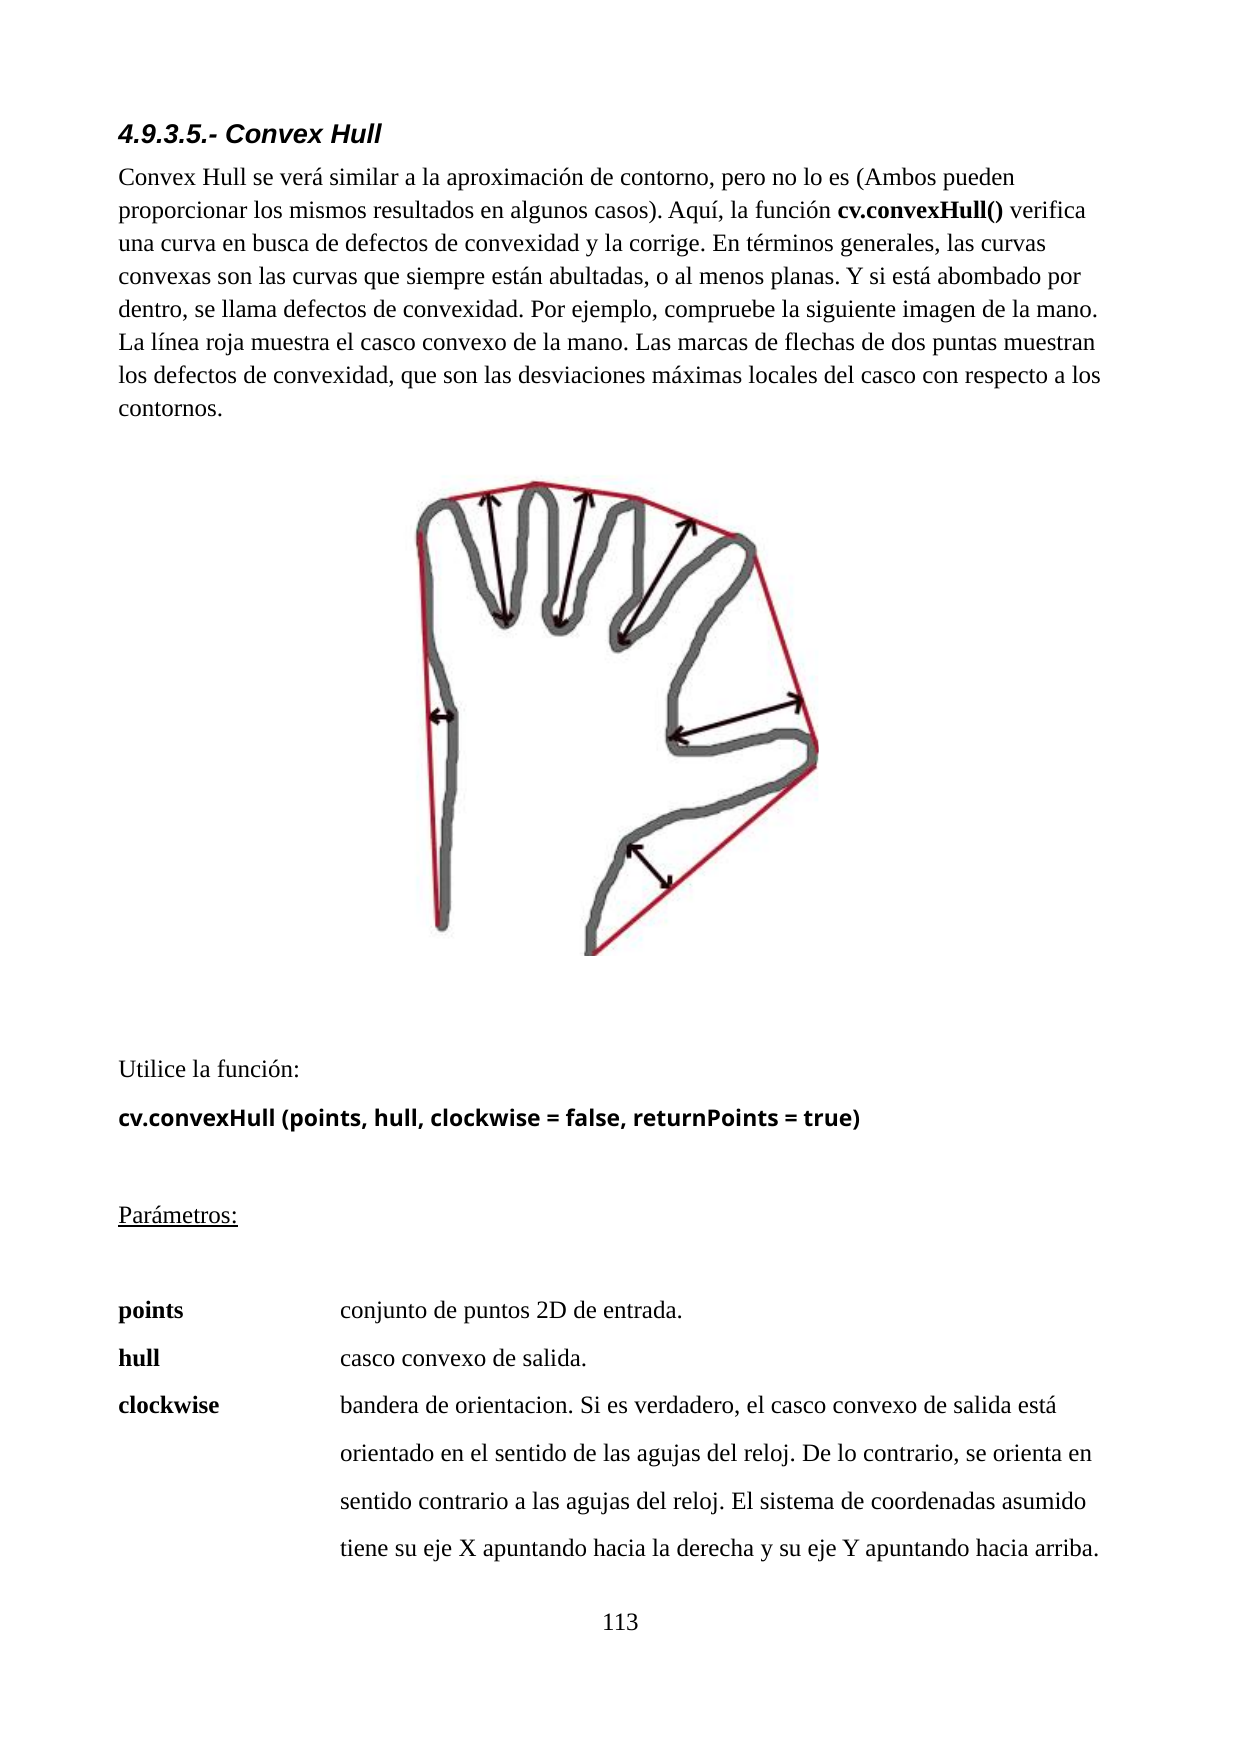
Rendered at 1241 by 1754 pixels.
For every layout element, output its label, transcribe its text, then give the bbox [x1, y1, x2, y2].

text Utilice la función: [118, 1054, 1122, 1083]
text orientado en el sentido de las agujas del reloj. De lo contrario, se orienta en [118, 1438, 1122, 1467]
text tiene su eje X apuntando hacia la derecha y su eje Y apuntando hacia arriba. [118, 1533, 1122, 1562]
text Convex Hull se verá similar a la aproximación de contorno, pero no lo es (Ambos pueden proporcionar los mismos resultados en algunos casos). Aquí, la función cv.convexHull() verifica una curva en busca de defectos de convexidad y la corrige. En términos generales, las curvas convexas son las curvas que siempre están abultadas, o al menos planas. Y si está abombado por dentro, se llama defectos de convexidad. Por ejemplo, compruebe la siguiente imagen de la mano. La línea roja muestra el casco convexo de la mano. Las marcas de flechas de dos puntas muestran los defectos de convexidad, que son las desviaciones máximas locales del casco con respecto a los contornos. [118, 162, 1122, 422]
subtitle Convex Hull [118, 118, 1122, 149]
text cv.convexHull (points, hull, clockwise = false, returnPoints = true) [118, 1102, 1122, 1133]
text hull casco convexo de salida. [118, 1343, 1122, 1372]
text clockwise bandera de orientacion. Si es verdadero, el casco convexo de salida está [118, 1391, 1122, 1419]
picture [391, 463, 819, 956]
text Parámetros: [118, 1200, 1122, 1229]
text sentido contrario a las agujas del reloj. El sistema de coordenadas asumido [118, 1486, 1122, 1514]
text points conjunto de puntos 2D de entrada. [118, 1295, 1122, 1324]
